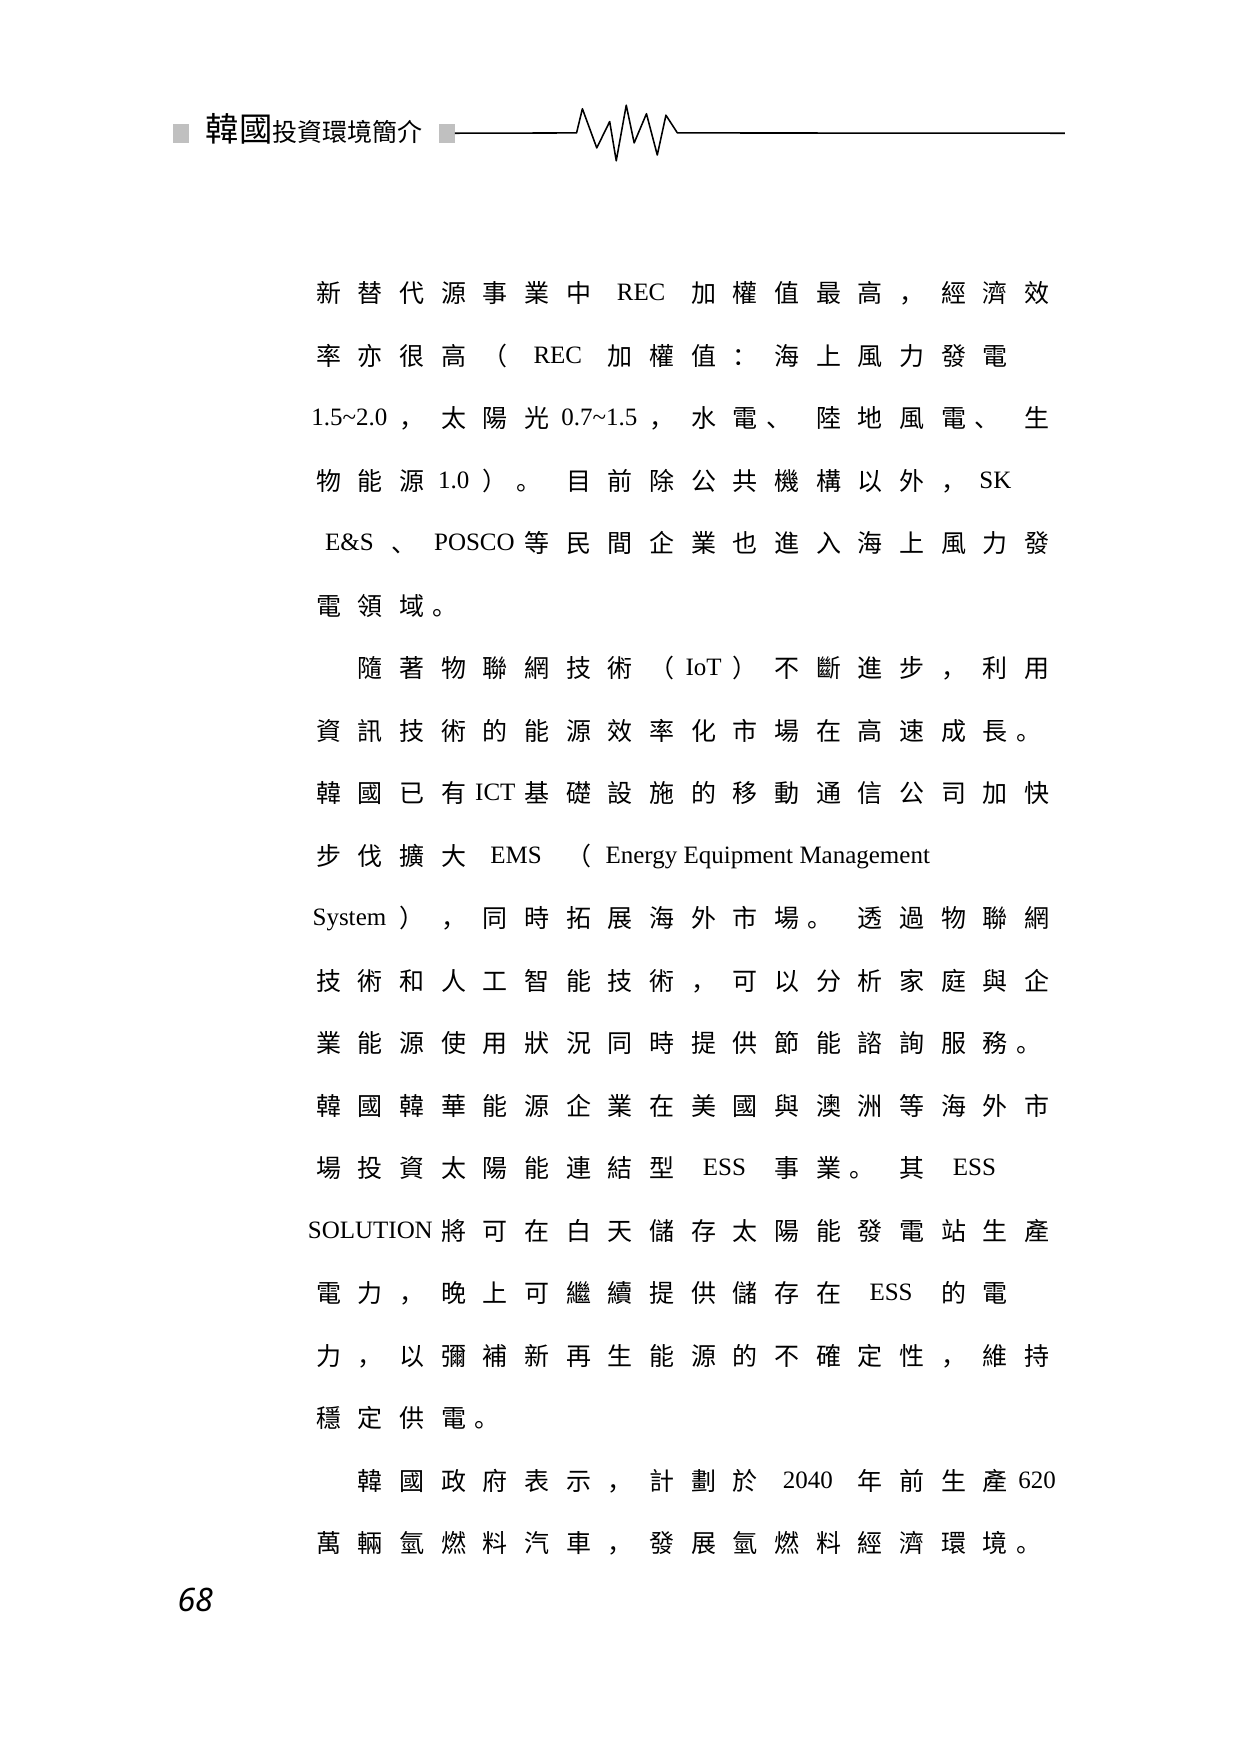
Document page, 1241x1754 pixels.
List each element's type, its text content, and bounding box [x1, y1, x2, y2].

text 隨著物聯網技術（IoT）不斷進步，利用資訊技術的能源效率化市場在高速成長。韓國已有ICT基礎設施的移動通信公司加快步伐擴大EMS（Energy Equipment Management System），同時拓展海外市場。透過物聯網技術和人工智能技術，可以分析家庭與企業能源使用狀況同時提供節能諮詢服務。韓國韓華能源企業在美國與澳洲等海外市場投資太陽能連結型ESS事業。其ESS SOLUTION將可在白天儲存太陽能發電站生產電力，晚上可繼續提供儲存在ESS的電力，以彌補新再生能源的不確定性，維持穩定供電。 [281, 625, 1058, 1438]
text 韓國政府表示，計劃於2040年前生產620萬輛氫燃料汽車，發展氫燃料經濟環境。 [281, 1438, 1058, 1563]
text 新替代源事業中REC加權值最高，經濟效率亦很高（REC加權值：海上風力發電1.5~2.0，太陽光0.7~1.5，水電、陸地風電、生物能源1.0）。目前除公共機構以外，SK E&S、POSCO等民間企業也進入海上風力發電領域。 [281, 250, 1058, 625]
